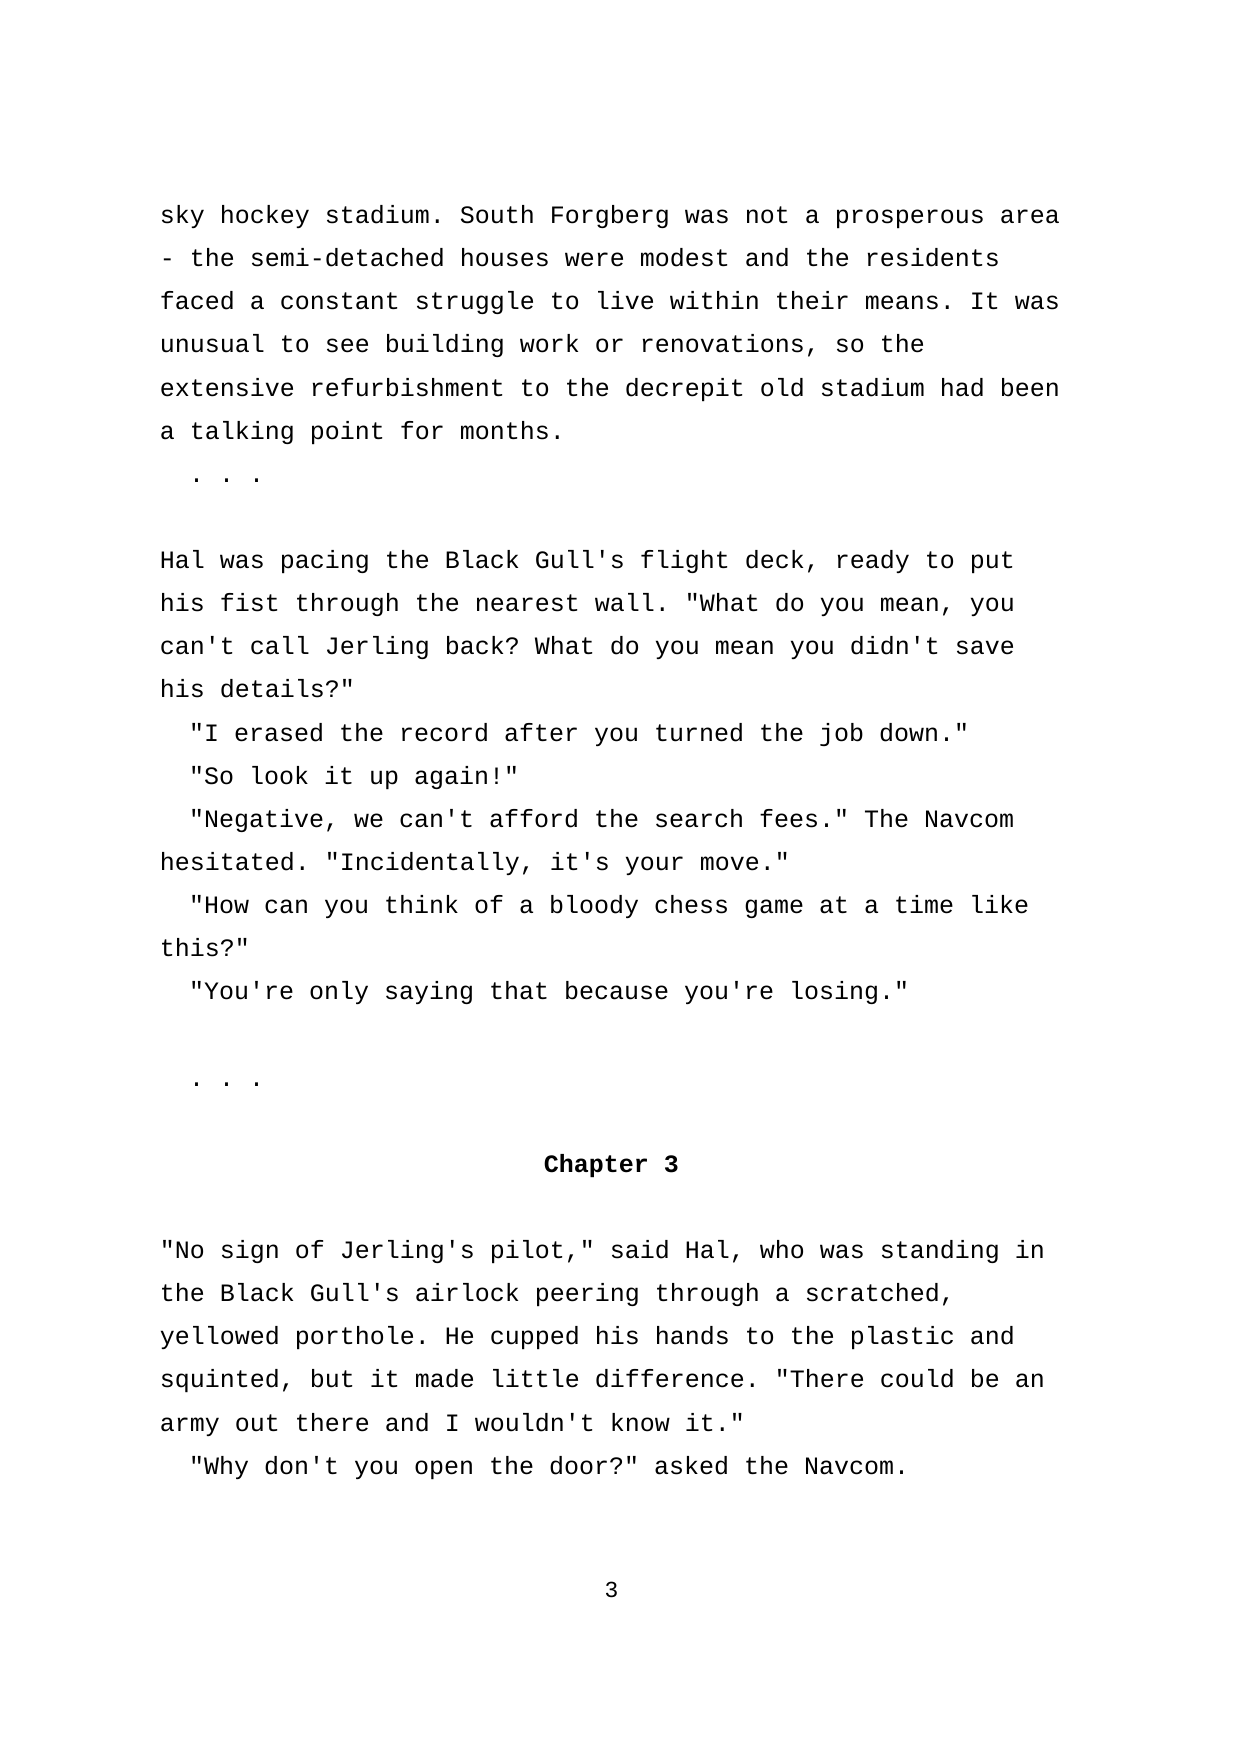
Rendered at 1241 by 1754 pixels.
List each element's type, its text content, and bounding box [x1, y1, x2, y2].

text "So look it up again!" [159, 749, 1063, 793]
text . . . [159, 448, 1063, 491]
text "I erased the record after you turned the job down." [159, 706, 1063, 749]
subtitle Chapter 3 [159, 1138, 1063, 1181]
text . . . [159, 1051, 1063, 1094]
text sky hockey stadium. South Forgberg was not a prosperous area - the semi-detached houses were modest and the residents faced a constant struggle to live within their means. It was unusual to see building work or renovations, so the extensive refurbishment to the decrepit old stadium had been a talking point for months. [159, 189, 1063, 448]
text "Negative, we can't afford the search fees." The Navcom hesitated. "Incidentally, it's your move." [159, 793, 1063, 879]
text "How can you think of a bloody chess game at a time like this?" [159, 879, 1063, 965]
text "Why don't you open the door?" asked the Navcom. [159, 1439, 1063, 1483]
text "You're only saying that because you're losing." [159, 965, 1063, 1008]
text "No sign of Jerling's pilot," said Hal, who was standing in the Black Gull's airlock peering through a scratched, yellowed porthole. He cupped his hands to the plastic and squinted, but it made little difference. "There could be an army out there and I wouldn't know it." [159, 1224, 1063, 1439]
text Hal was pacing the Black Gull's flight deck, ready to put his fist through the nearest wall. "What do you mean, you can't call Jerling back? What do you mean you didn't save his details?" [159, 534, 1063, 706]
